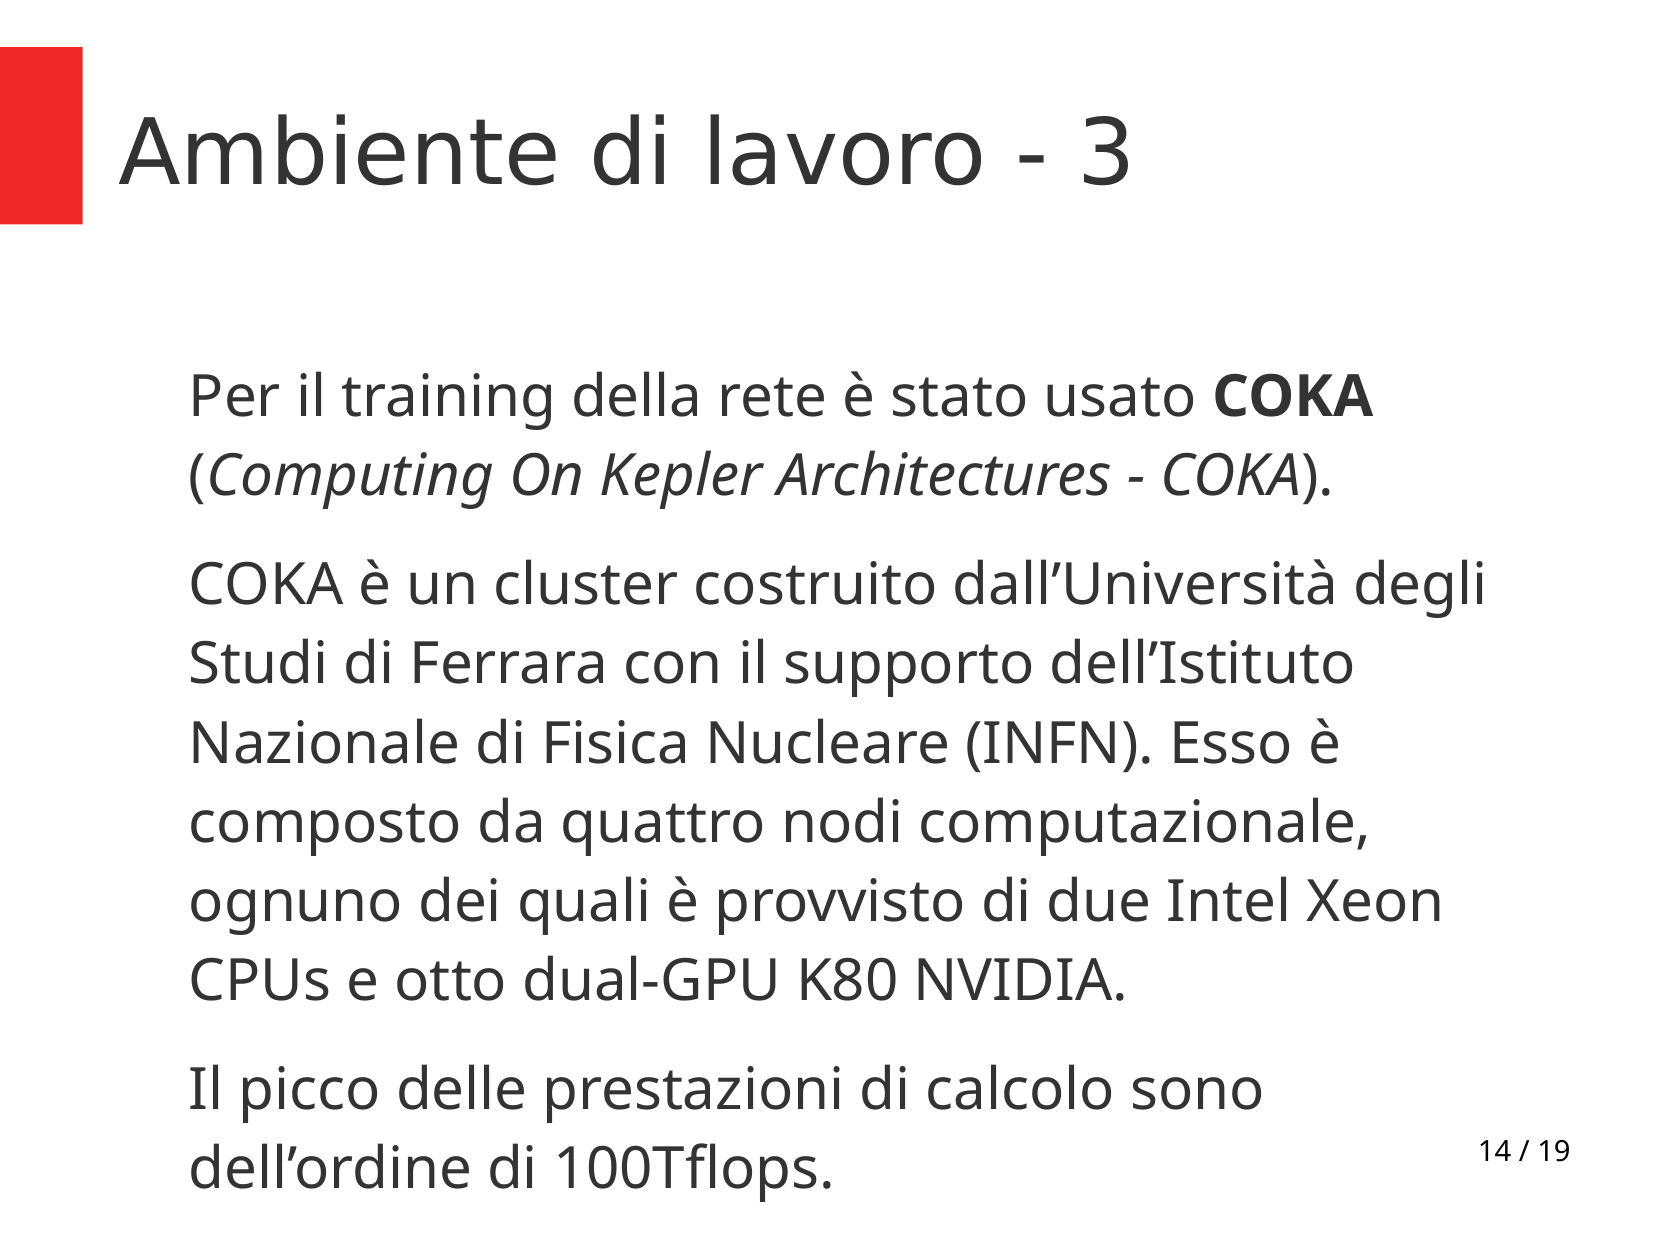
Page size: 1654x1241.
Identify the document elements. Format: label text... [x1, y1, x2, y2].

title Ambiente di lavoro - 3 [118, 49, 1571, 257]
list Per il training della rete è stato usato COKA (Computing On Kepler Architectures - COKA). COKA è un cluster costruito dall’Università degli Studi di Ferrara con il supporto dell’Istituto Nazionale di Fisica Nucleare (INFN). Esso è composto da quattro nodi computazionale, ognuno dei quali è provvisto di due Intel Xeon CPUs e otto dual-GPU K80 NVIDIA. Il picco delle prestazioni di calcolo sono dell’ordine di 100Tflops. [118, 354, 1536, 1074]
